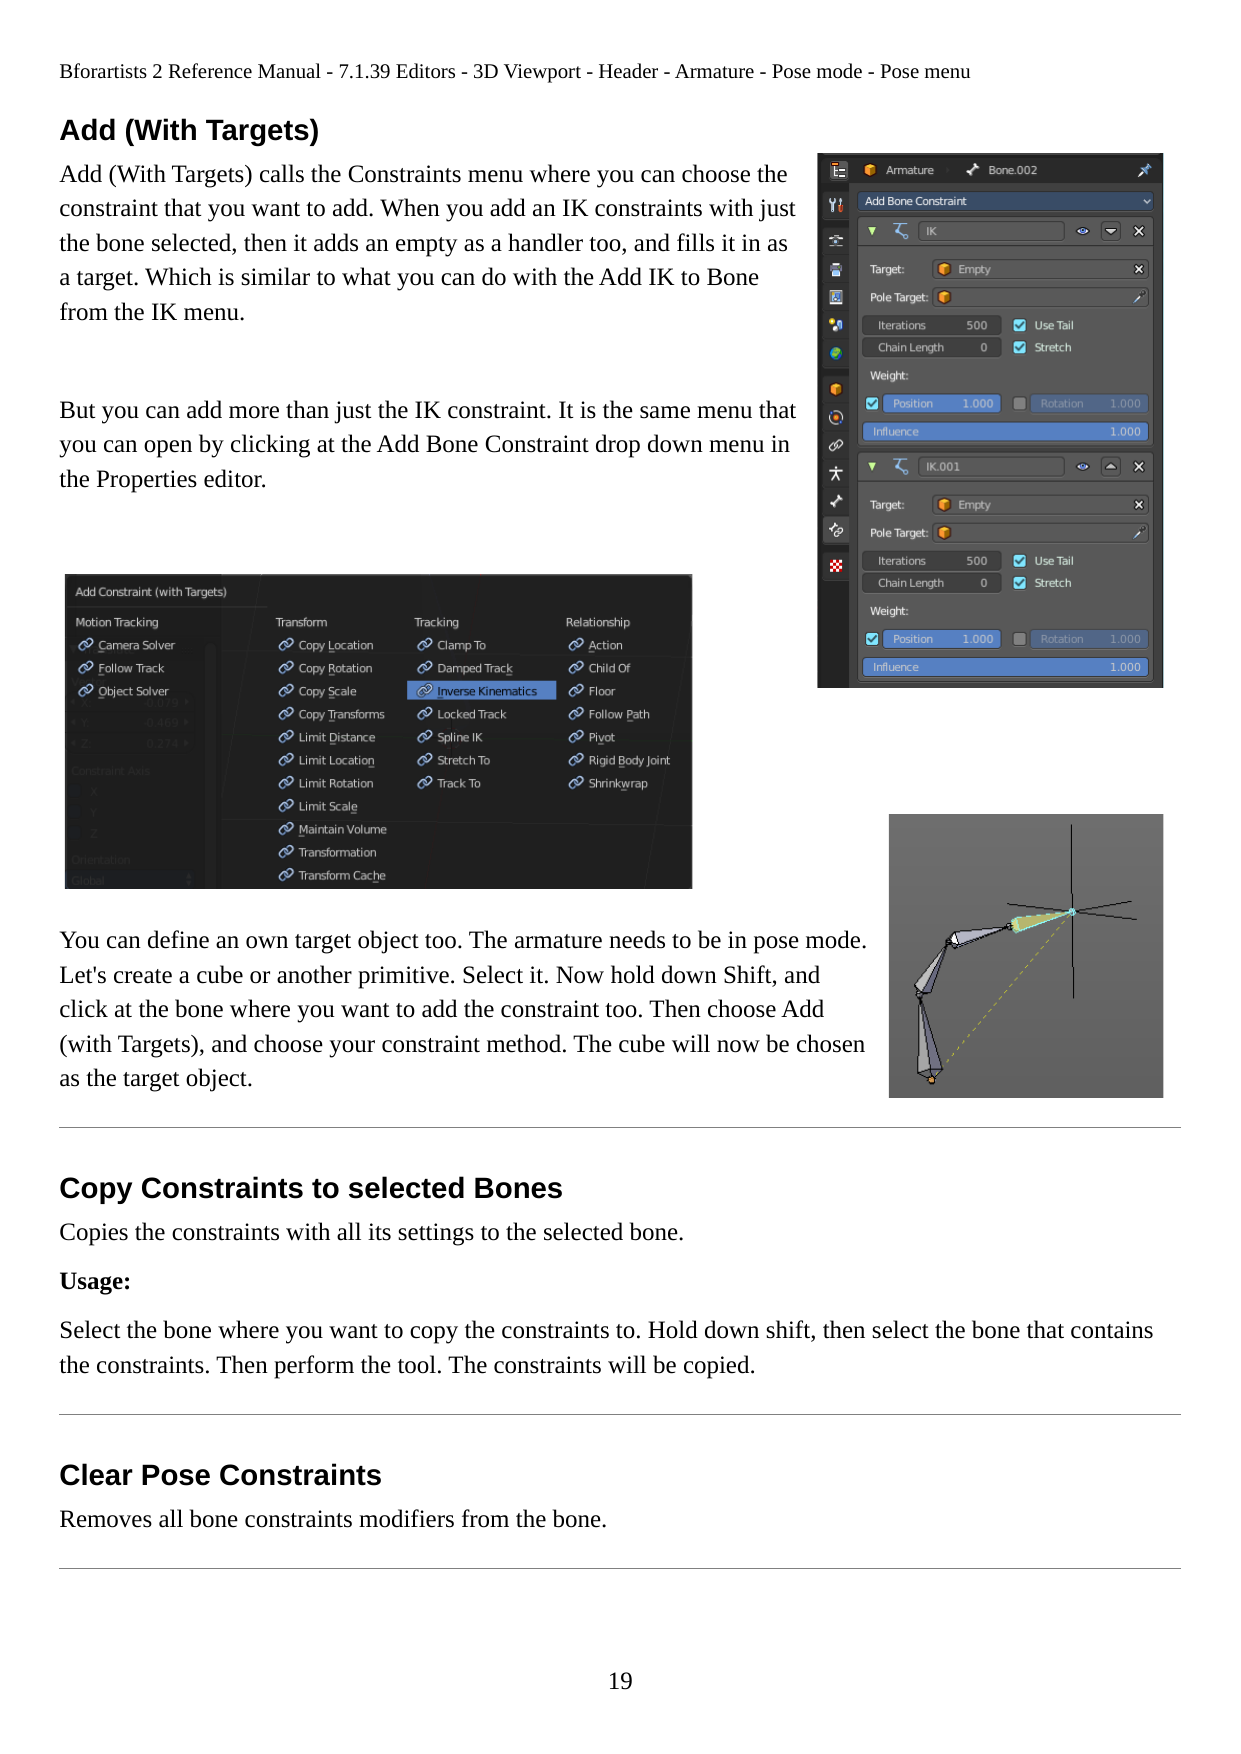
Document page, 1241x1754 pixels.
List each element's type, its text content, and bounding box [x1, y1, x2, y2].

text Removes all bone constraints modifiers from the bone. [59, 1504, 1181, 1533]
picture [817, 153, 1164, 688]
text Select the bone where you want to copy the constraints to. Hold down shift, then select the bone that contains the constraints. Then perform the tool. The constraints will be copied. [59, 1316, 1181, 1379]
picture [888, 814, 1164, 1098]
text Add (With Targets) calls the Constraints menu where you can choose the constraint that you want to add. When you add an IK constraints with just the bone selected, then it adds an empty as a handler too, and fills it in as a target. Which is similar to what you can do with the Add IK to Bone from the IK menu. [59, 159, 817, 326]
text Copies the constraints with all its settings to the selected bone. [59, 1217, 1181, 1246]
subtitle Clear Pose Constraints [59, 1458, 1181, 1492]
text But you can add more than just the IK constraint. It is the same menu that you can open by clicking at the Add Bone Constraint drop down menu in the Properties editor. [59, 395, 817, 493]
text You can define an own target object too. The armature needs to be in pose mode. Let's create a cube or another primitive. Select it. Now hold down Shift, and click at the bone where you want to add the constraint too. Then choose Add (with Targets), and choose your constraint method. The cube will now be chosen as the target object. [59, 925, 888, 1092]
text Usage: [59, 1266, 1181, 1295]
subtitle Copy Constraints to selected Bones [59, 1171, 1181, 1205]
subtitle Add (With Targets) [59, 113, 1181, 146]
picture [64, 574, 693, 889]
